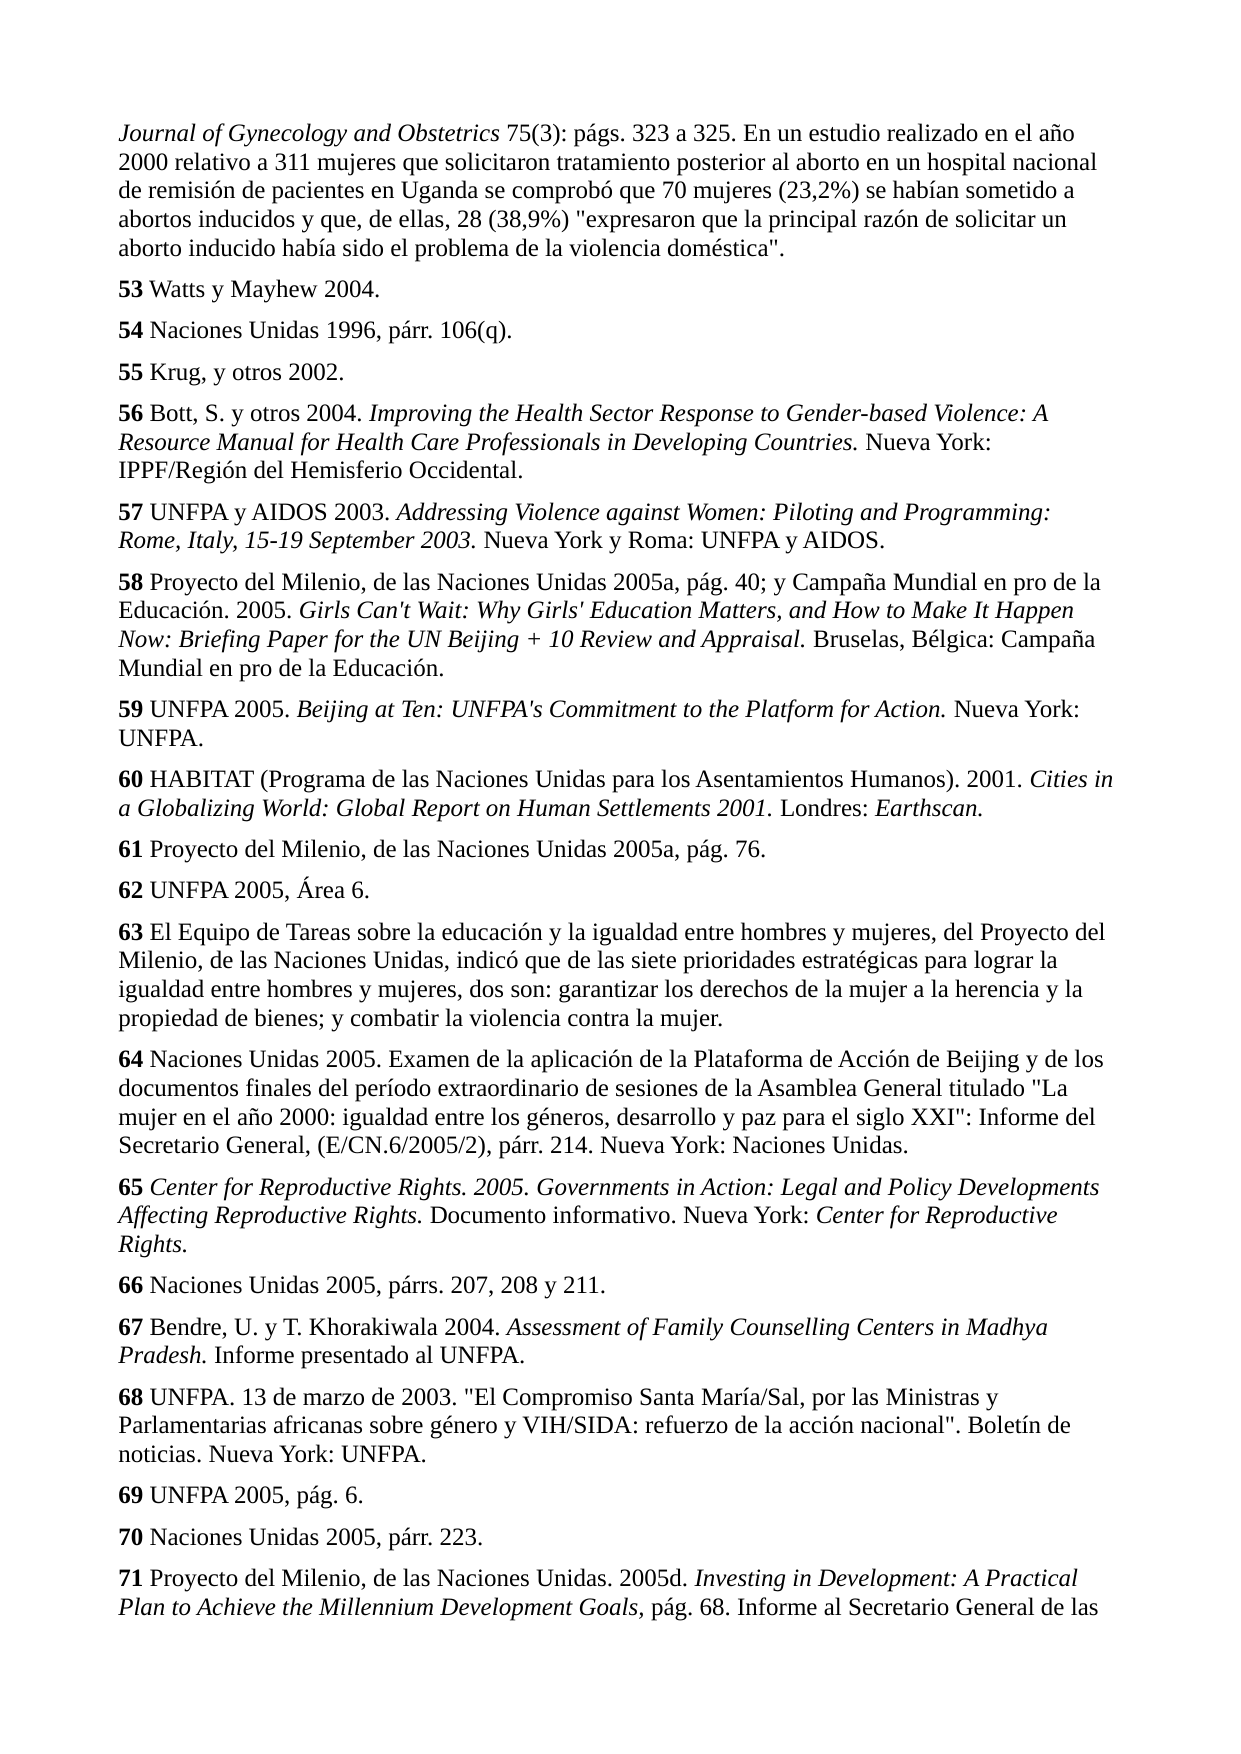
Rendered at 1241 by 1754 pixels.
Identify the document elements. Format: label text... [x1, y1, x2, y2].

text 61 Proyecto del Milenio, de las Naciones Unidas 2005a, pág. 76. [118, 834, 1122, 863]
text 64 Naciones Unidas 2005. Examen de la aplicación de la Plataforma de Acción de Beijing y de los documentos finales del período extraordinario de sesiones de la Asamblea General titulado "La mujer en el año 2000: igualdad entre los géneros, desarrollo y paz para el siglo XXI": Informe del Secretario General, (E/CN.6/2005/2), párr. 214. Nueva York: Naciones Unidas. [118, 1044, 1122, 1159]
text 71 Proyecto del Milenio, de las Naciones Unidas. 2005d. Investing in Development: A Practical Plan to Achieve the Millennium Development Goals, pág. 68. Informe al Secretario General de las [118, 1563, 1122, 1621]
text 59 UNFPA 2005. Beijing at Ten: UNFPA's Commitment to the Platform for Action. Nueva York: UNFPA. [118, 694, 1122, 752]
text 67 Bendre, U. y T. Khorakiwala 2004. Assessment of Family Counselling Centers in Madhya Pradesh. Informe presentado al UNFPA. [118, 1312, 1122, 1369]
text 69 UNFPA 2005, pág. 6. [118, 1481, 1122, 1509]
text 68 UNFPA. 13 de marzo de 2003. "El Compromiso Santa María/Sal, por las Ministras y Parlamentarias africanas sobre género y VIH/SIDA: refuerzo de la acción nacional". Boletín de noticias. Nueva York: UNFPA. [118, 1382, 1122, 1468]
text 57 UNFPA y AIDOS 2003. Addressing Violence against Women: Piloting and Programming: Rome, Italy, 15-19 September 2003. Nueva York y Roma: UNFPA y AIDOS. [118, 497, 1122, 554]
text 53 Watts y Mayhew 2004. [118, 274, 1122, 303]
text 65 Center for Reproductive Rights. 2005. Governments in Action: Legal and Policy Developments Affecting Reproductive Rights. Documento informativo. Nueva York: Center for Reproductive Rights. [118, 1172, 1122, 1258]
text 63 El Equipo de Tareas sobre la educación y la igualdad entre hombres y mujeres, del Proyecto del Milenio, de las Naciones Unidas, indicó que de las siete prioridades estratégicas para lograr la igualdad entre hombres y mujeres, dos son: garantizar los derechos de la mujer a la herencia y la propiedad de bienes; y combatir la violencia contra la mujer. [118, 917, 1122, 1032]
text 58 Proyecto del Milenio, de las Naciones Unidas 2005a, pág. 40; y Campaña Mundial en pro de la Educación. 2005. Girls Can't Wait: Why Girls' Education Matters, and How to Make It Happen Now: Briefing Paper for the UN Beijing + 10 Review and Appraisal. Bruselas, Bélgica: Campaña Mundial en pro de la Educación. [118, 567, 1122, 682]
text 66 Naciones Unidas 2005, párrs. 207, 208 y 211. [118, 1271, 1122, 1299]
text 56 Bott, S. y otros 2004. Improving the Health Sector Response to Gender-based Violence: A Resource Manual for Health Care Professionals in Developing Countries. Nueva York: IPPF/Región del Hemisferio Occidental. [118, 398, 1122, 484]
text 60 HABITAT (Programa de las Naciones Unidas para los Asentamientos Humanos). 2001. Cities in a Globalizing World: Global Report on Human Settlements 2001. Londres: Earthscan. [118, 764, 1122, 822]
text 54 Naciones Unidas 1996, párr. 106(q). [118, 316, 1122, 344]
text 62 UNFPA 2005, Área 6. [118, 876, 1122, 904]
text Journal of Gynecology and Obstetrics 75(3): págs. 323 a 325. En un estudio realizado en el año 2000 relativo a 311 mujeres que solicitaron tratamiento posterior al aborto en un hospital nacional de remisión de pacientes en Uganda se comprobó que 70 mujeres (23,2%) se habían sometido a abortos inducidos y que, de ellas, 28 (38,9%) "expresaron que la principal razón de solicitar un aborto inducido había sido el problema de la violencia doméstica". [118, 118, 1122, 262]
text 55 Krug, y otros 2002. [118, 357, 1122, 386]
text 70 Naciones Unidas 2005, párr. 223. [118, 1522, 1122, 1551]
